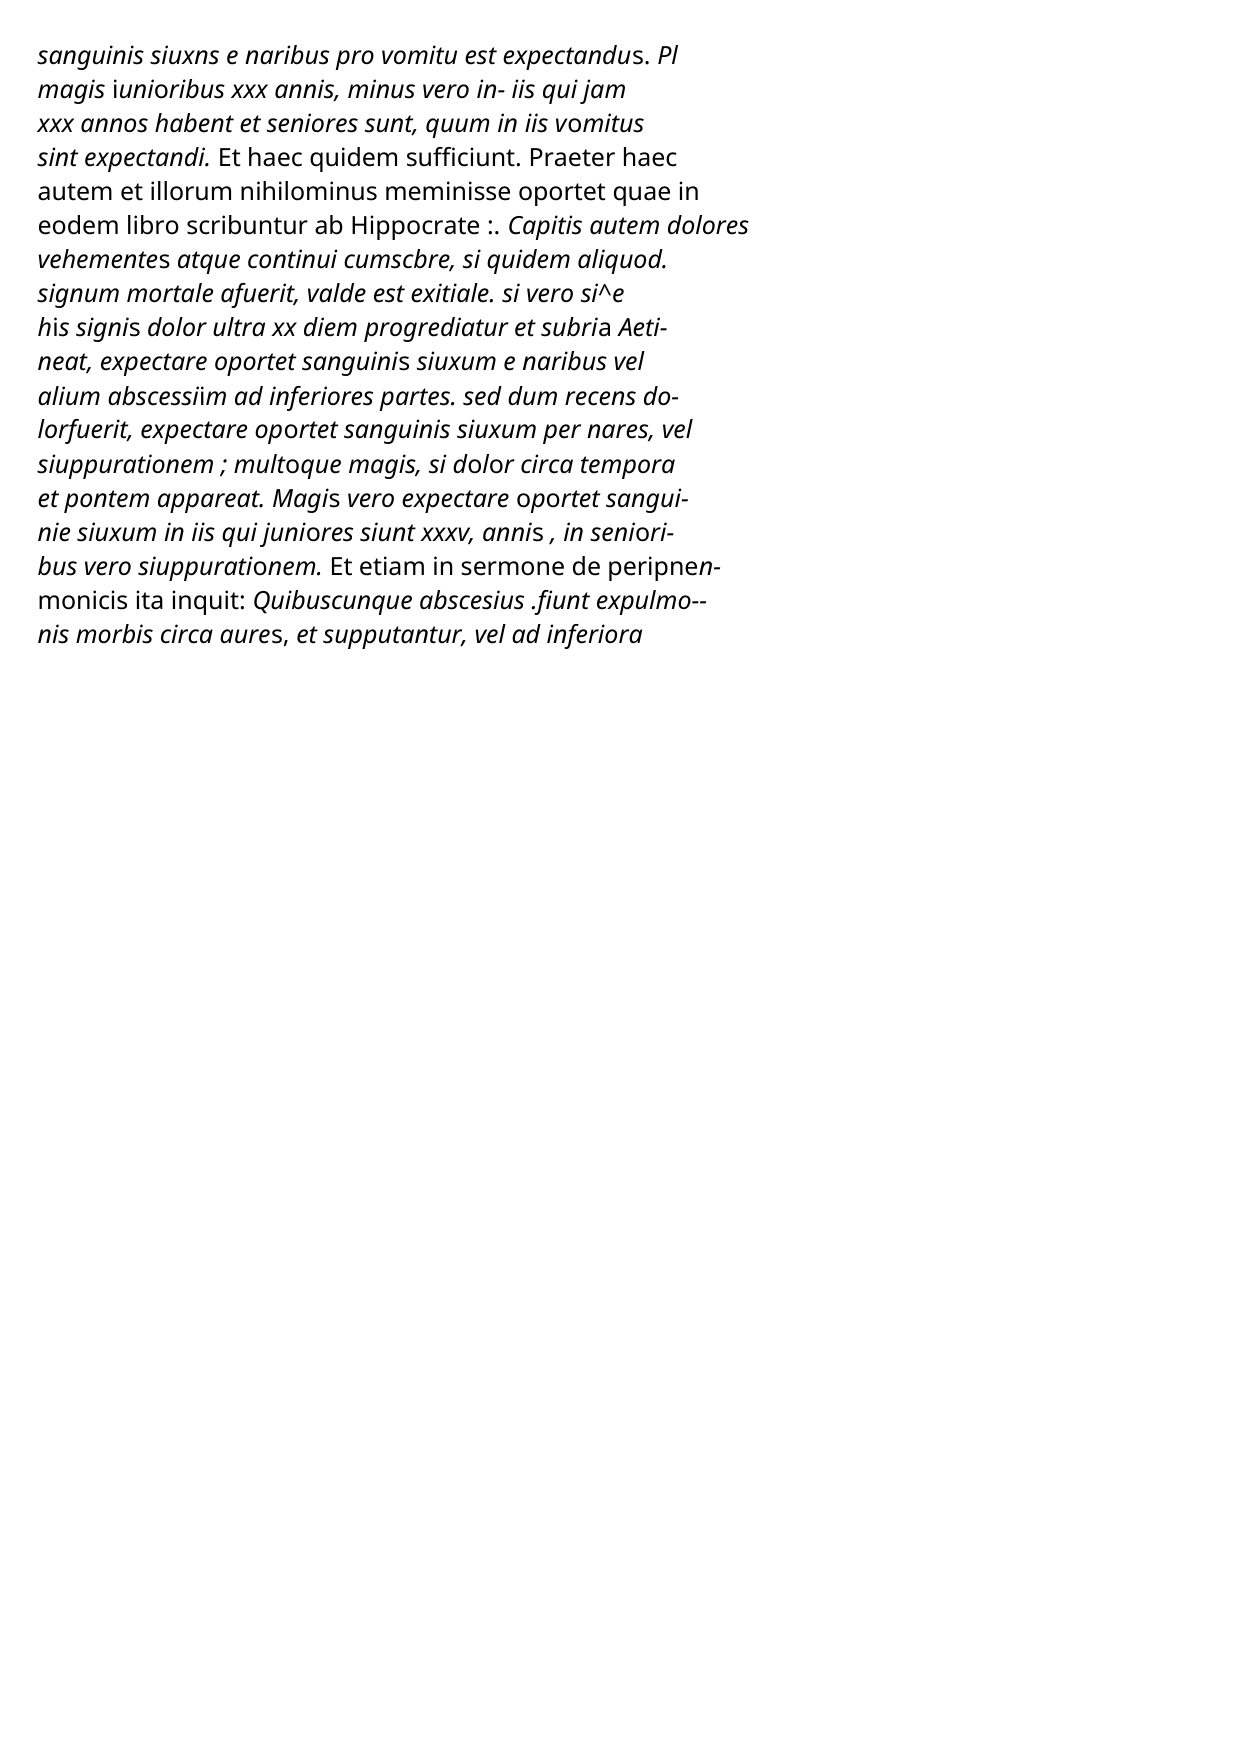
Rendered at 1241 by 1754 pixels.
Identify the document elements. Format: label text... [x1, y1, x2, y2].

text sanguinis siuxns e naribus pro vomitu est expectandus. Pl magis iunioribus xxx annis, minus vero in- iis qui jam xxx annos habent et seniores sunt, quum in iis vomitus sint expectandi. Et haec quidem sufficiunt. Praeter haec autem et illorum nihilominus meminisse oportet quae in eodem libro scribuntur ab Hippocrate :. Capitis autem dolores vehementes atque continui cumscbre, si quidem aliquod. signum mortale afuerit, valde est exitiale. si vero si^e his signis dolor ultra xx diem progrediatur et subria Aeti- neat, expectare oportet sanguinis siuxum e naribus vel alium abscessiim ad inferiores partes. sed dum recens do- lorfuerit, expectare oportet sanguinis siuxum per nares, vel siuppurationem ; multoque magis, si dolor circa tempora et pontem appareat. Magis vero expectare oportet sangui- nie siuxum in iis qui juniores siunt xxxv, annis , in seniori- bus vero siuppurationem. Et etiam in sermone de peripnen- monicis ita inquit: Quibuscunque abscesius .fiunt expulmo-- nis morbis circa aures, et supputantur, vel ad inferiora [37, 37, 1203, 651]
